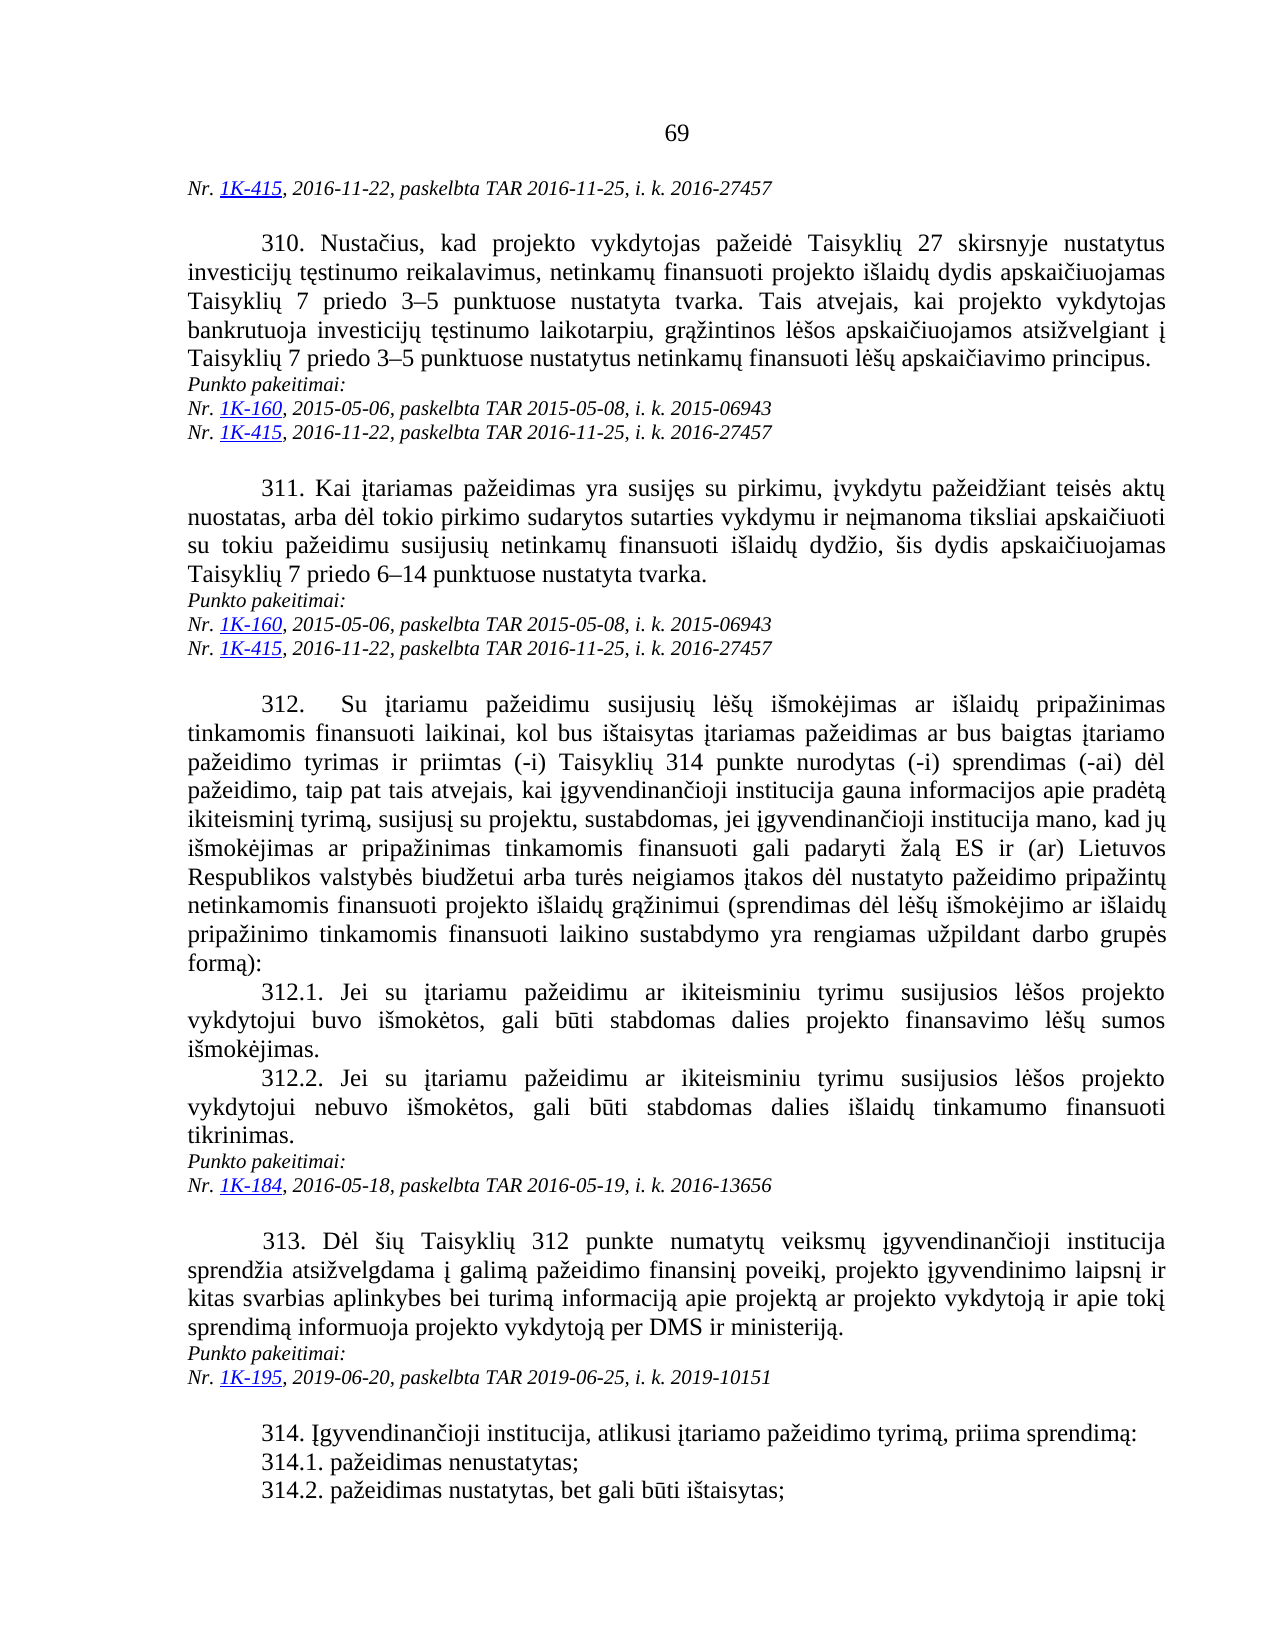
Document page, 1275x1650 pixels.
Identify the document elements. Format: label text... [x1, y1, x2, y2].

text 311. Kai įtariamas pažeidimas yra susijęs su pirkimu, įvykdytu pažeidžiant teisės aktų nuostatas, arba dėl tokio pirkimo sudarytos sutarties vykdymu ir neįmanoma tiksliai apskaičiuoti su tokiu pažeidimu susijusių netinkamų finansuoti išlaidų dydžio, šis dydis apskaičiuojamas Taisyklių 7 priedo 6–14 punktuose nustatyta tvarka. [187, 473, 1167, 588]
text 310. Nustačius, kad projekto vykdytojas pažeidė Taisyklių 27 skirsnyje nustatytus investicijų tęstinumo reikalavimus, netinkamų finansuoti projekto išlaidų dydis apskaičiuojamas Taisyklių 7 priedo 3–5 punktuose nustatyta tvarka. Tais atvejais, kai projekto vykdytojas bankrutuoja investicijų tęstinumo laikotarpiu, grąžintinos lėšos apskaičiuojamos atsižvelgiant į Taisyklių 7 priedo 3–5 punktuose nustatytus netinkamų finansuoti lėšų apskaičiavimo principus. [187, 228, 1167, 372]
text Punkto pakeitimai: [187, 1149, 1167, 1173]
text 314.1. pažeidimas nenustatytas; [187, 1447, 1167, 1475]
text Punkto pakeitimai: [187, 1341, 1167, 1365]
text Nr. 1K-160, 2015-05-06, paskelbta TAR 2015-05-08, i. k. 2015-06943 [187, 612, 1167, 636]
text Nr. 1K-415, 2016-11-22, paskelbta TAR 2016-11-25, i. k. 2016-27457 [187, 420, 1167, 444]
text 312.2. Jei su įtariamu pažeidimu ar ikiteisminiu tyrimu susijusios lėšos projekto vykdytojui nebuvo išmokėtos, gali būti stabdomas dalies išlaidų tinkamumo finansuoti tikrinimas. [187, 1063, 1167, 1149]
text Nr. 1K-160, 2015-05-06, paskelbta TAR 2015-05-08, i. k. 2015-06943 [187, 396, 1167, 420]
text Nr. 1K-415, 2016-11-22, paskelbta TAR 2016-11-25, i. k. 2016-27457 [187, 176, 1167, 200]
text Nr. 1K-184, 2016-05-18, paskelbta TAR 2016-05-19, i. k. 2016-13656 [187, 1173, 1167, 1197]
text 312.1. Jei su įtariamu pažeidimu ar ikiteisminiu tyrimu susijusios lėšos projekto vykdytojui buvo išmokėtos, gali būti stabdomas dalies projekto finansavimo lėšų sumos išmokėjimas. [187, 977, 1167, 1063]
text 313. Dėl šių Taisyklių 312 punkte numatytų veiksmų įgyvendinančioji institucija sprendžia atsižvelgdama į galimą pažeidimo finansinį poveikį, projekto įgyvendinimo laipsnį ir kitas svarbias aplinkybes bei turimą informaciją apie projektą ar projekto vykdytoją ir apie tokį sprendimą informuoja projekto vykdytoją per DMS ir ministeriją. [187, 1226, 1167, 1341]
text Nr. 1K-195, 2019-06-20, paskelbta TAR 2019-06-25, i. k. 2019-10151 [187, 1365, 1167, 1389]
text 314. Įgyvendinančioji institucija, atlikusi įtariamo pažeidimo tyrimą, priima sprendimą: [187, 1418, 1167, 1447]
text 314.2. pažeidimas nustatytas, bet gali būti ištaisytas; [187, 1475, 1167, 1504]
text Punkto pakeitimai: [187, 588, 1167, 612]
text Punkto pakeitimai: [187, 372, 1167, 396]
text Nr. 1K-415, 2016-11-22, paskelbta TAR 2016-11-25, i. k. 2016-27457 [187, 636, 1167, 660]
text 312. Su įtariamu pažeidimu susijusių lėšų išmokėjimas ar išlaidų pripažinimas tinkamomis finansuoti laikinai, kol bus ištaisytas įtariamas pažeidimas ar bus baigtas įtariamo pažeidimo tyrimas ir priimtas (-i) Taisyklių 314 punkte nurodytas (-i) sprendimas (-ai) dėl pažeidimo, taip pat tais atvejais, kai įgyvendinančioji institucija gauna informacijos apie pradėtą ikiteisminį tyrimą, susijusį su projektu, sustabdomas, jei įgyvendinančioji institucija mano, kad jų išmokėjimas ar pripažinimas tinkamomis finansuoti gali padaryti žalą ES ir (ar) Lietuvos Respublikos valstybės biudžetui arba turės neigiamos įtakos dėl nustatyto pažeidimo pripažintų netinkamomis finansuoti projekto išlaidų grąžinimui (sprendimas dėl lėšų išmokėjimo ar išlaidų pripažinimo tinkamomis finansuoti laikino sustabdymo yra rengiamas užpildant darbo grupės formą): [187, 689, 1167, 977]
